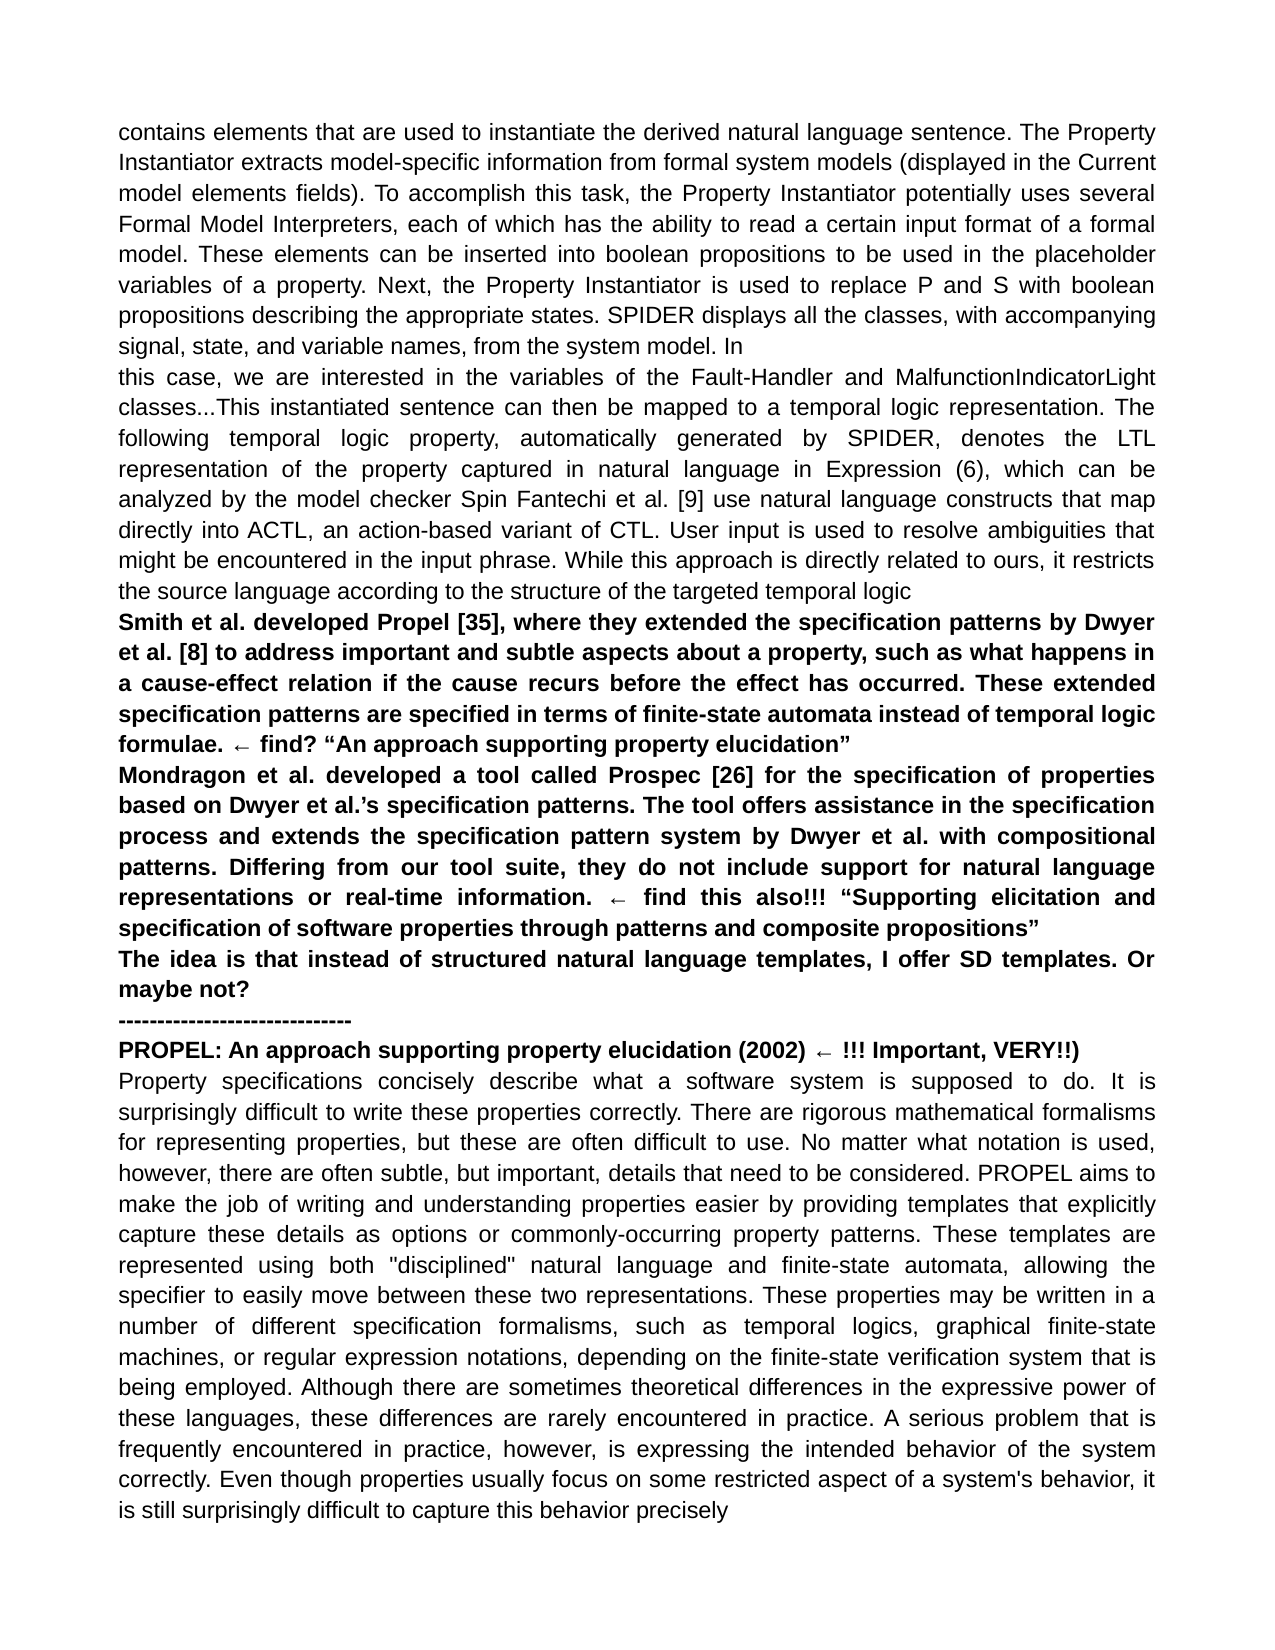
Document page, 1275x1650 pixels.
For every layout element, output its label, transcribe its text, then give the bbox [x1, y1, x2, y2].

text PROPEL: An approach supporting property elucidation (2002) ← !!! Important, VERY!!) [118, 1037, 1157, 1064]
text The idea is that instead of structured natural language templates, I offer SD templates. Or maybe not? [118, 945, 1157, 1002]
text Mondragon et al. developed a tool called Prospec [26] for the specification of properties based on Dwyer et al.’s specification patterns. The tool offers assistance in the specification process and extends the specification pattern system by Dwyer et al. with compositional patterns. Differing from our tool suite, they do not include support for natural language representations or real-time information. ← find this also!!! “Supporting elicitation and specification of software properties through patterns and composite propositions” [118, 761, 1157, 941]
text ------------------------------ [118, 1006, 1157, 1033]
text Property specifications concisely describe what a software system is supposed to do. It is surprisingly difficult to write these properties correctly. There are rigorous mathematical formalisms for representing properties, but these are often difficult to use. No matter what notation is used, however, there are often subtle, but important, details that need to be considered. PROPEL aims to make the job of writing and understanding properties easier by providing templates that explicitly capture these details as options or commonly-occurring property patterns. These templates are represented using both "disciplined" natural language and finite-state automata, allowing the specifier to easily move between these two representations. These properties may be written in a number of different specification formalisms, such as temporal logics, graphical finite-state machines, or regular expression notations, depending on the finite-state verification system that is being employed. Although there are sometimes theoretical differences in the expressive power of these languages, these differences are rarely encountered in practice. A serious problem that is frequently encountered in practice, however, is expressing the intended behavior of the system correctly. Even though properties usually focus on some restricted aspect of a system's behavior, it is still surprisingly difficult to capture this behavior precisely [118, 1067, 1157, 1523]
text contains elements that are used to instantiate the derived natural language sentence. The Property Instantiator extracts model-specific information from formal system models (displayed in the Current model elements fields). To accomplish this task, the Property Instantiator potentially uses several Formal Model Interpreters, each of which has the ability to read a certain input format of a formal model. These elements can be inserted into boolean propositions to be used in the placeholder variables of a property. Next, the Property Instantiator is used to replace P and S with boolean propositions describing the appropriate states. SPIDER displays all the classes, with accompanying signal, state, and variable names, from the system model. In [118, 118, 1157, 359]
text this case, we are interested in the variables of the Fault-Handler and MalfunctionIndicatorLight classes...This instantiated sentence can then be mapped to a temporal logic representation. The following temporal logic property, automatically generated by SPIDER, denotes the LTL representation of the property captured in natural language in Expression (6), which can be analyzed by the model checker Spin Fantechi et al. [9] use natural language constructs that map directly into ACTL, an action-based variant of CTL. User input is used to resolve ambiguities that might be encountered in the input phrase. While this approach is directly related to ours, it restricts the source language according to the structure of the targeted temporal logic [118, 363, 1157, 604]
text Smith et al. developed Propel [35], where they extended the specification patterns by Dwyer et al. [8] to address important and subtle aspects about a property, such as what happens in a cause-effect relation if the cause recurs before the effect has occurred. These extended specification patterns are specified in terms of finite-state automata instead of temporal logic formulae. ← find? “An approach supporting property elucidation” [118, 608, 1157, 757]
